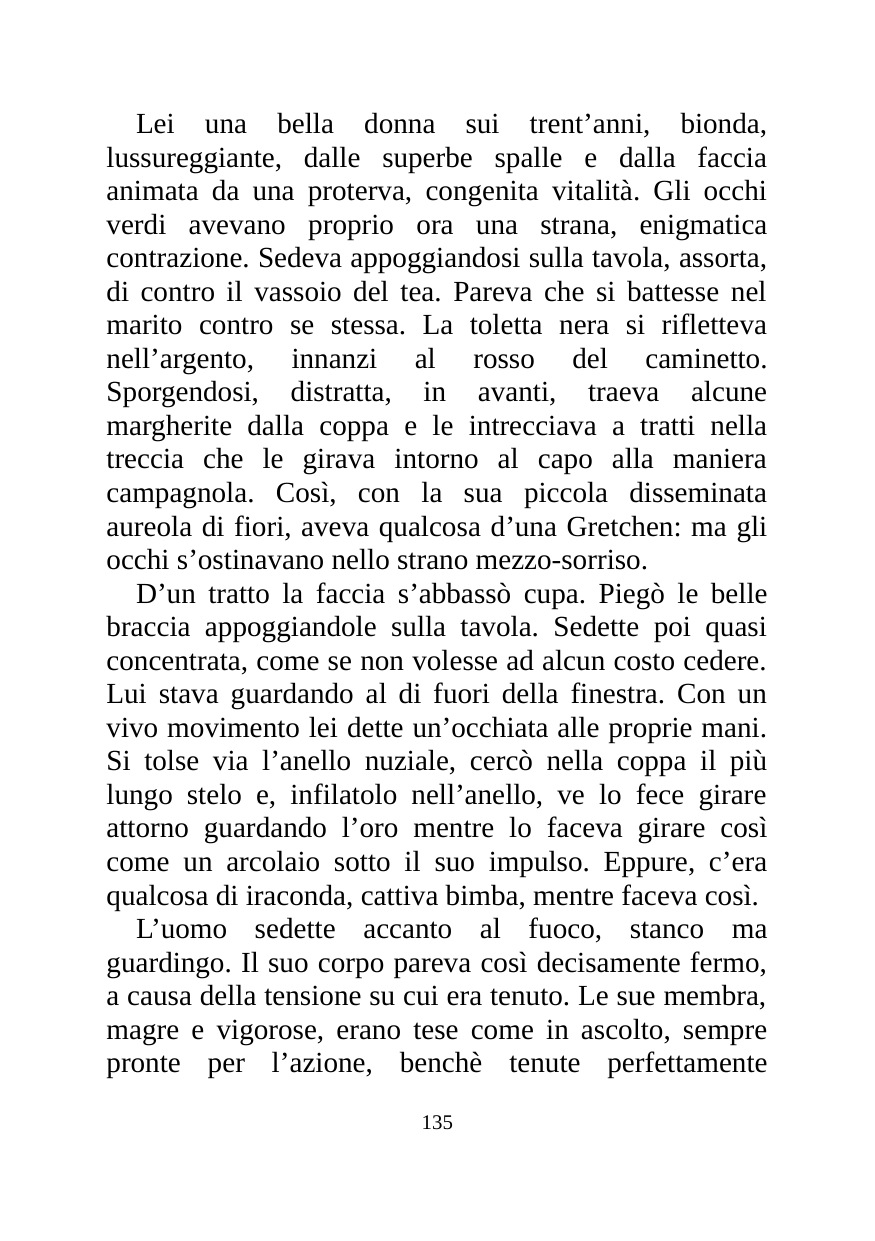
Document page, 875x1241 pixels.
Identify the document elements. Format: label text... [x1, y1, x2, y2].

text Lei una bella donna sui trent’anni, bionda, lussureggiante, dalle superbe spalle e dalla faccia animata da una proterva, congenita vitalità. Gli occhi verdi avevano proprio ora una strana, enigmatica contrazione. Sedeva appoggiandosi sulla tavola, assorta, di contro il vassoio del tea. Pareva che si battesse nel marito contro se stessa. La toletta nera si rifletteva nell’argento, innanzi al rosso del caminetto. Sporgendosi, distratta, in avanti, traeva alcune margherite dalla coppa e le intrecciava a tratti nella treccia che le girava intorno al capo alla maniera campagnola. Così, con la sua piccola disseminata aureola di fiori, aveva qualcosa d’una Gretchen: ma gli occhi s’ostinavano nello strano mezzo-sorriso. [106, 106, 768, 576]
text D’un tratto la faccia s’abbassò cupa. Piegò le belle braccia appoggiandole sulla tavola. Sedette poi quasi concentrata, come se non volesse ad alcun costo cedere. Lui stava guardando al di fuori della finestra. Con un vivo movimento lei dette un’occhiata alle proprie mani. Si tolse via l’anello nuziale, cercò nella coppa il più lungo stelo e, infilatolo nell’anello, ve lo fece girare attorno guardando l’oro mentre lo faceva girare così come un arcolaio sotto il suo impulso. Eppure, c’era qualcosa di iraconda, cattiva bimba, mentre faceva così. [106, 576, 768, 911]
text L’uomo sedette accanto al fuoco, stanco ma guardingo. Il suo corpo pareva così decisamente fermo, a causa della tensione su cui era tenuto. Le sue membra, magre e vigorose, erano tese come in ascolto, sempre pronte per l’azione, benchè tenute perfettamente [106, 911, 768, 1079]
